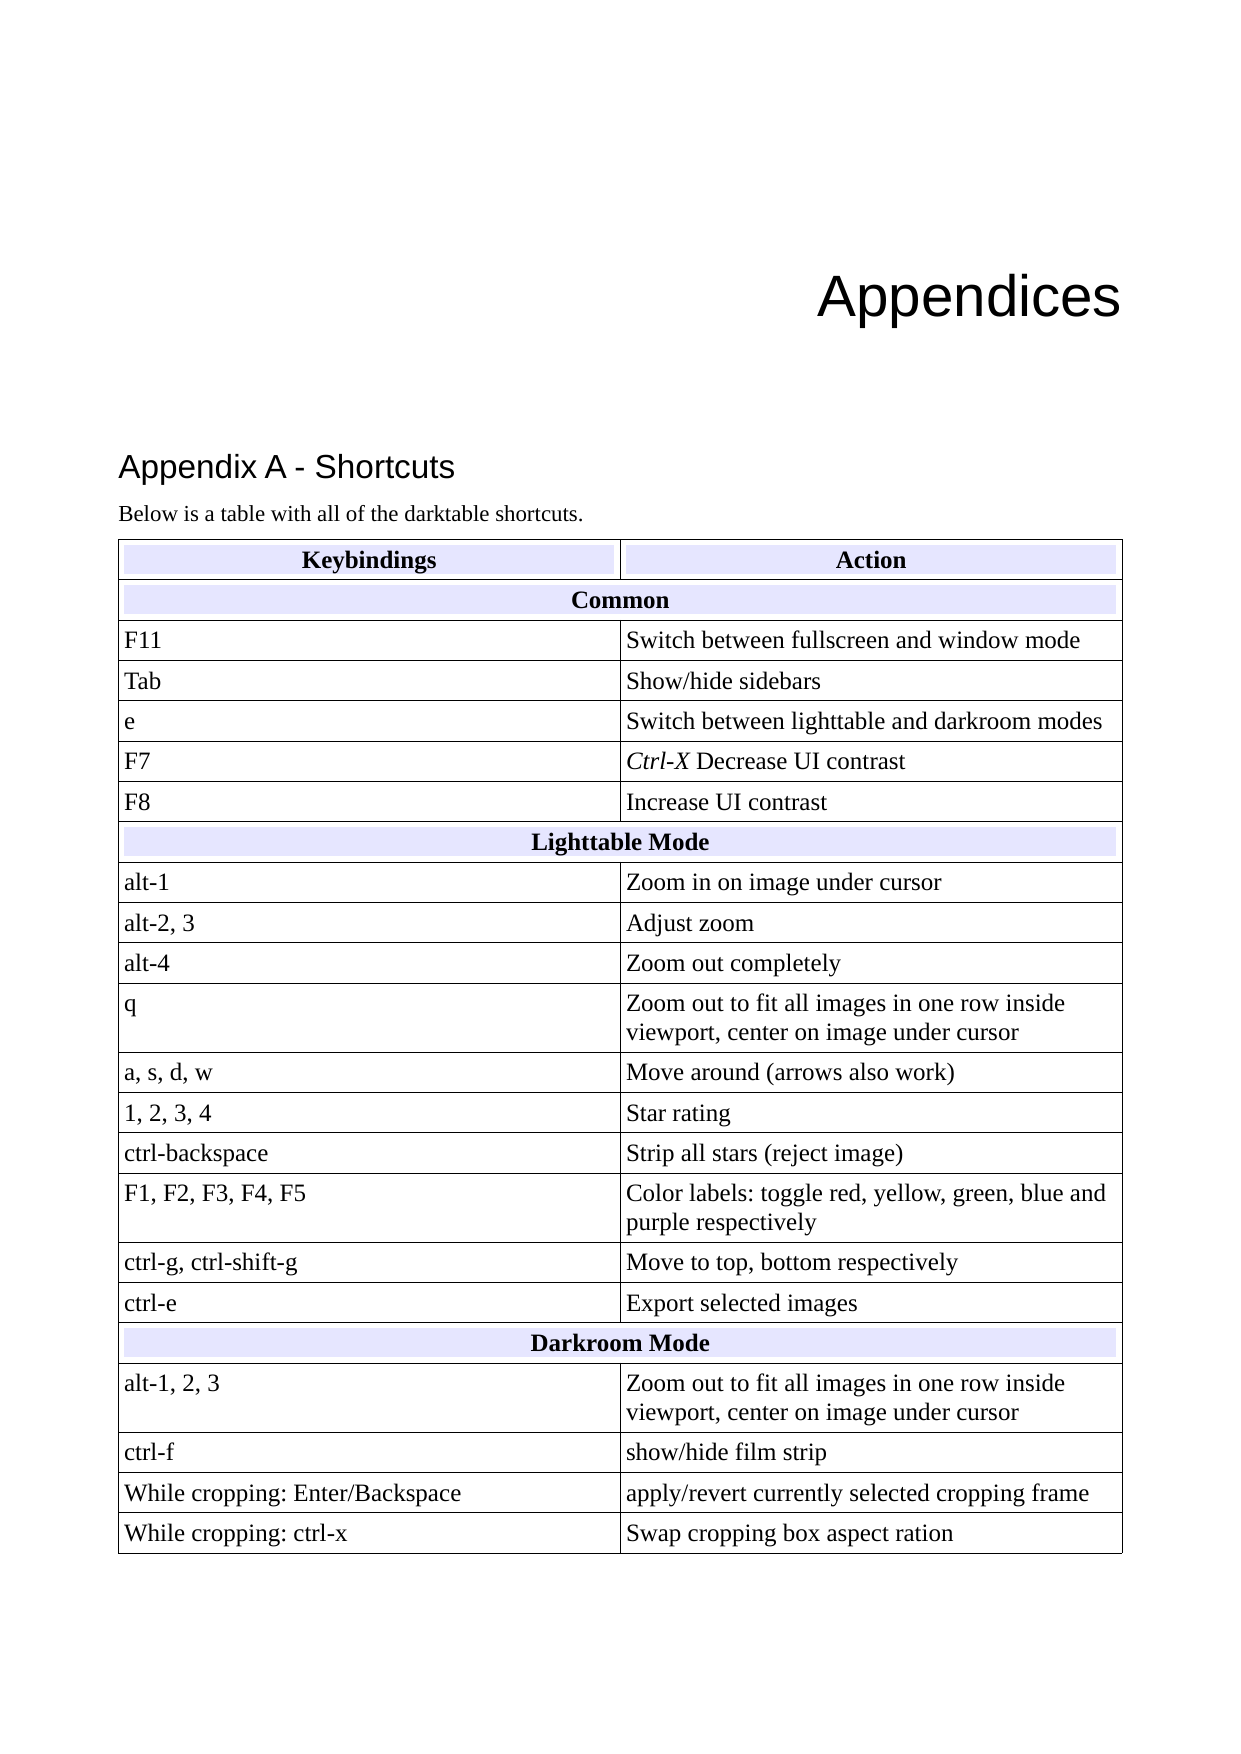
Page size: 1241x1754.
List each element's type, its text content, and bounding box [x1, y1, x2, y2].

table_header Keybindings [119, 540, 620, 579]
table_cell Lighttable Mode [119, 822, 1122, 862]
table_cell Darkroom Mode [119, 1323, 1122, 1362]
table_cell 1, 2, 3, 4 [119, 1093, 620, 1132]
table_cell alt-4 [119, 943, 620, 982]
table_cell Zoom in on image under cursor [621, 863, 1122, 902]
table_cell Adjust zoom [621, 903, 1122, 942]
table_cell ctrl-g, ctrl-shift-g [119, 1243, 620, 1282]
table_cell ctrl-backspace [119, 1133, 620, 1172]
table_cell While cropping: ctrl-x [119, 1513, 620, 1552]
table_cell q [119, 984, 620, 1052]
text Below is a table with all of the darktable shortcuts. [118, 500, 1122, 527]
table_cell ctrl-f [119, 1433, 620, 1472]
table_cell Switch between fullscreen and window mode [621, 621, 1122, 660]
table_cell Ctrl-X Decrease UI contrast [621, 742, 1122, 781]
table_cell F1, F2, F3, F4, F5 [119, 1174, 620, 1242]
subtitle Appendix A - Shortcuts [118, 447, 1122, 485]
table_cell Swap cropping box aspect ration [621, 1513, 1122, 1552]
table_cell e [119, 701, 620, 741]
table_cell show/hide film strip [621, 1433, 1122, 1472]
table_cell Show/hide sidebars [621, 661, 1122, 700]
table_cell While cropping: Enter/Backspace [119, 1473, 620, 1512]
table_cell Switch between lighttable and darkroom modes [621, 701, 1122, 741]
table_cell apply/revert currently selected cropping frame [621, 1473, 1122, 1512]
table_header Action [621, 540, 1122, 579]
table_cell Common [119, 580, 1122, 620]
title Appendices [118, 262, 1122, 329]
table_cell ctrl-e [119, 1283, 620, 1322]
table_cell Export selected images [621, 1283, 1122, 1322]
table_cell Increase UI contrast [621, 782, 1122, 821]
table_cell Zoom out completely [621, 943, 1122, 982]
table_cell Move to top, bottom respectively [621, 1243, 1122, 1282]
table_cell Zoom out to fit all images in one row inside viewport, center on image under cursor [621, 984, 1122, 1052]
table_cell alt-1 [119, 863, 620, 902]
table_cell alt-2, 3 [119, 903, 620, 942]
table_cell Strip all stars (reject image) [621, 1133, 1122, 1172]
table_cell a, s, d, w [119, 1053, 620, 1092]
table_cell Star rating [621, 1093, 1122, 1132]
table_cell Color labels: toggle red, yellow, green, blue and purple respectively [621, 1174, 1122, 1242]
table_cell Zoom out to fit all images in one row inside viewport, center on image under cursor [621, 1364, 1122, 1432]
table_cell Tab [119, 661, 620, 700]
table_cell alt-1, 2, 3 [119, 1364, 620, 1432]
table_cell F7 [119, 742, 620, 781]
table_cell F11 [119, 621, 620, 660]
table_cell F8 [119, 782, 620, 821]
table_cell Move around (arrows also work) [621, 1053, 1122, 1092]
